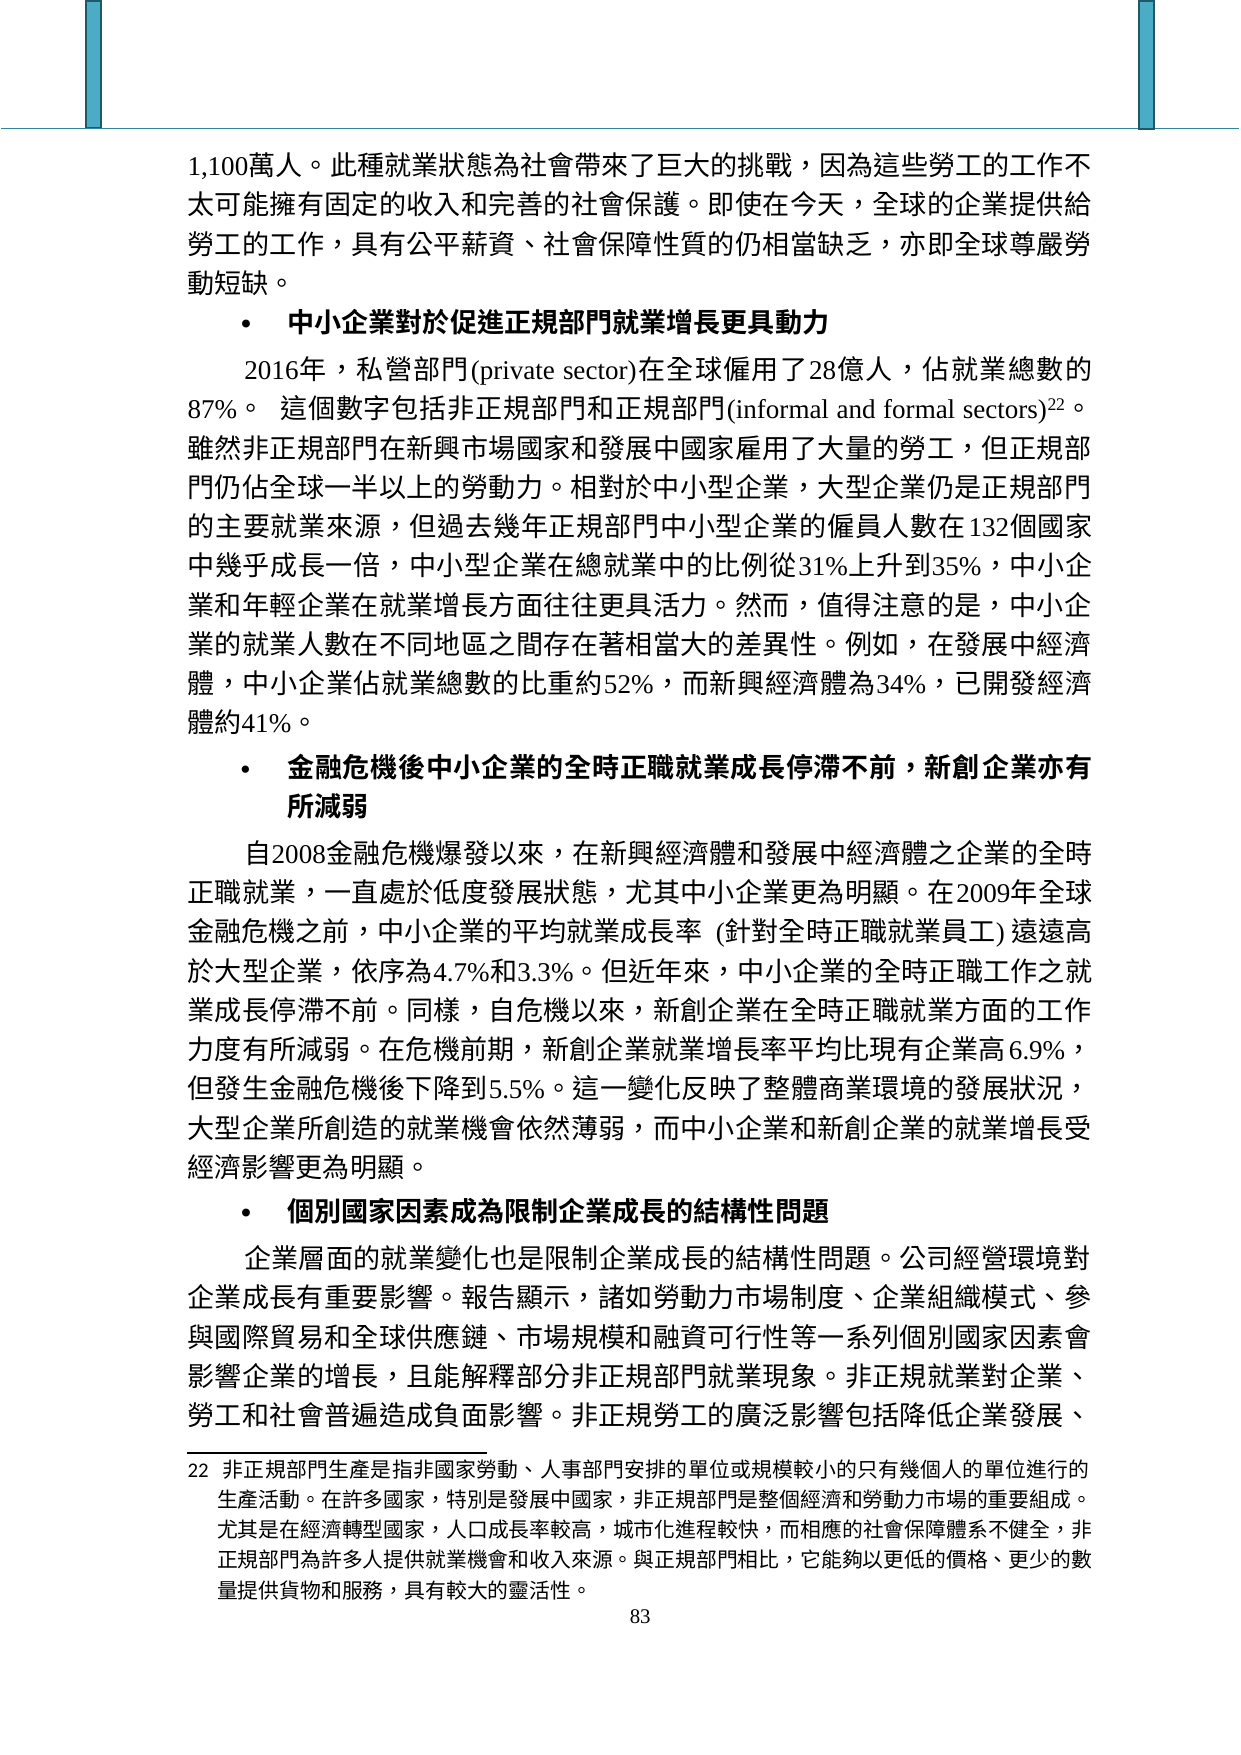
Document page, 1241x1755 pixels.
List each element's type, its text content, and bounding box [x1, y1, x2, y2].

text 自2008金融危機爆發以來，在新興經濟體和發展中經濟體之企業的全時正職就業，一直處於低度發展狀態，尤其中小企業更為明顯。在2009年全球金融危機之前，中小企業的平均就業成長率 (針對全時正職就業員工) 遠遠高於大型企業，依序為4.7%和3.3%。但近年來，中小企業的全時正職工作之就業成長停滯不前。同樣，自危機以來，新創企業在全時正職就業方面的工作力度有所減弱。在危機前期，新創企業就業增長率平均比現有企業高6.9%，但發生金融危機後下降到5.5%。這一變化反映了整體商業環境的發展狀況，大型企業所創造的就業機會依然薄弱，而中小企業和新創企業的就業增長受經濟影響更為明顯。 [187, 832, 1093, 1185]
text 非正規部門生產是指非國家勞動、人事部門安排的單位或規模較小的只有幾個人的單位進行的生產活動。在許多國家，特別是發展中國家，非正規部門是整個經濟和勞動力市場的重要組成。尤其是在經濟轉型國家，人口成長率較高，城市化進程較快，而相應的社會保障體系不健全，非正規部門為許多人提供就業機會和收入來源。與正規部門相比，它能夠以更低的價格、更少的數量提供貨物和服務，具有較大的靈活性。 [187, 1453, 1093, 1604]
list 個別國家因素成為限制企業成長的結構性問題 [237, 1190, 1093, 1229]
list 金融危機後中小企業的全時正職就業成長停滯不前，新創企業亦有所減弱 [237, 746, 1093, 824]
text 2016年，私營部門(private sector)在全球僱用了28億人，佔就業總數的87%。 這個數字包括非正規部門和正規部門(informal and formal sectors)。雖然非正規部門在新興市場國家和發展中國家雇用了大量的勞工，但正規部門仍佔全球一半以上的勞動力。相對於中小型企業，大型企業仍是正規部門的主要就業來源，但過去幾年正規部門中小型企業的僱員人數在132個國家中幾乎成長一倍，中小型企業在總就業中的比例從31%上升到35%，中小企業和年輕企業在就業增長方面往往更具活力。然而，值得注意的是，中小企業的就業人數在不同地區之間存在著相當大的差異性。例如，在發展中經濟體，中小企業佔就業總數的比重約52%，而新興經濟體為34%，已開發經濟體約41%。 [187, 348, 1093, 741]
list 中小企業對於促進正規部門就業增長更具動力 [237, 301, 1093, 341]
text 1,100萬人。此種就業狀態為社會帶來了巨大的挑戰，因為這些勞工的工作不太可能擁有固定的收入和完善的社會保護。即使在今天，全球的企業提供給勞工的工作，具有公平薪資、社會保障性質的仍相當缺乏，亦即全球尊嚴勞動短缺。 [187, 144, 1093, 301]
text 企業層面的就業變化也是限制企業成長的結構性問題。公司經營環境對企業成長有重要影響。報告顯示，諸如勞動力市場制度、企業組織模式、參與國際貿易和全球供應鏈、市場規模和融資可行性等一系列個別國家因素會影響企業的增長，且能解釋部分非正規部門就業現象。非正規就業對企業、勞工和社會普遍造成負面影響。非正規勞工的廣泛影響包括降低企業發展、 [187, 1237, 1093, 1433]
